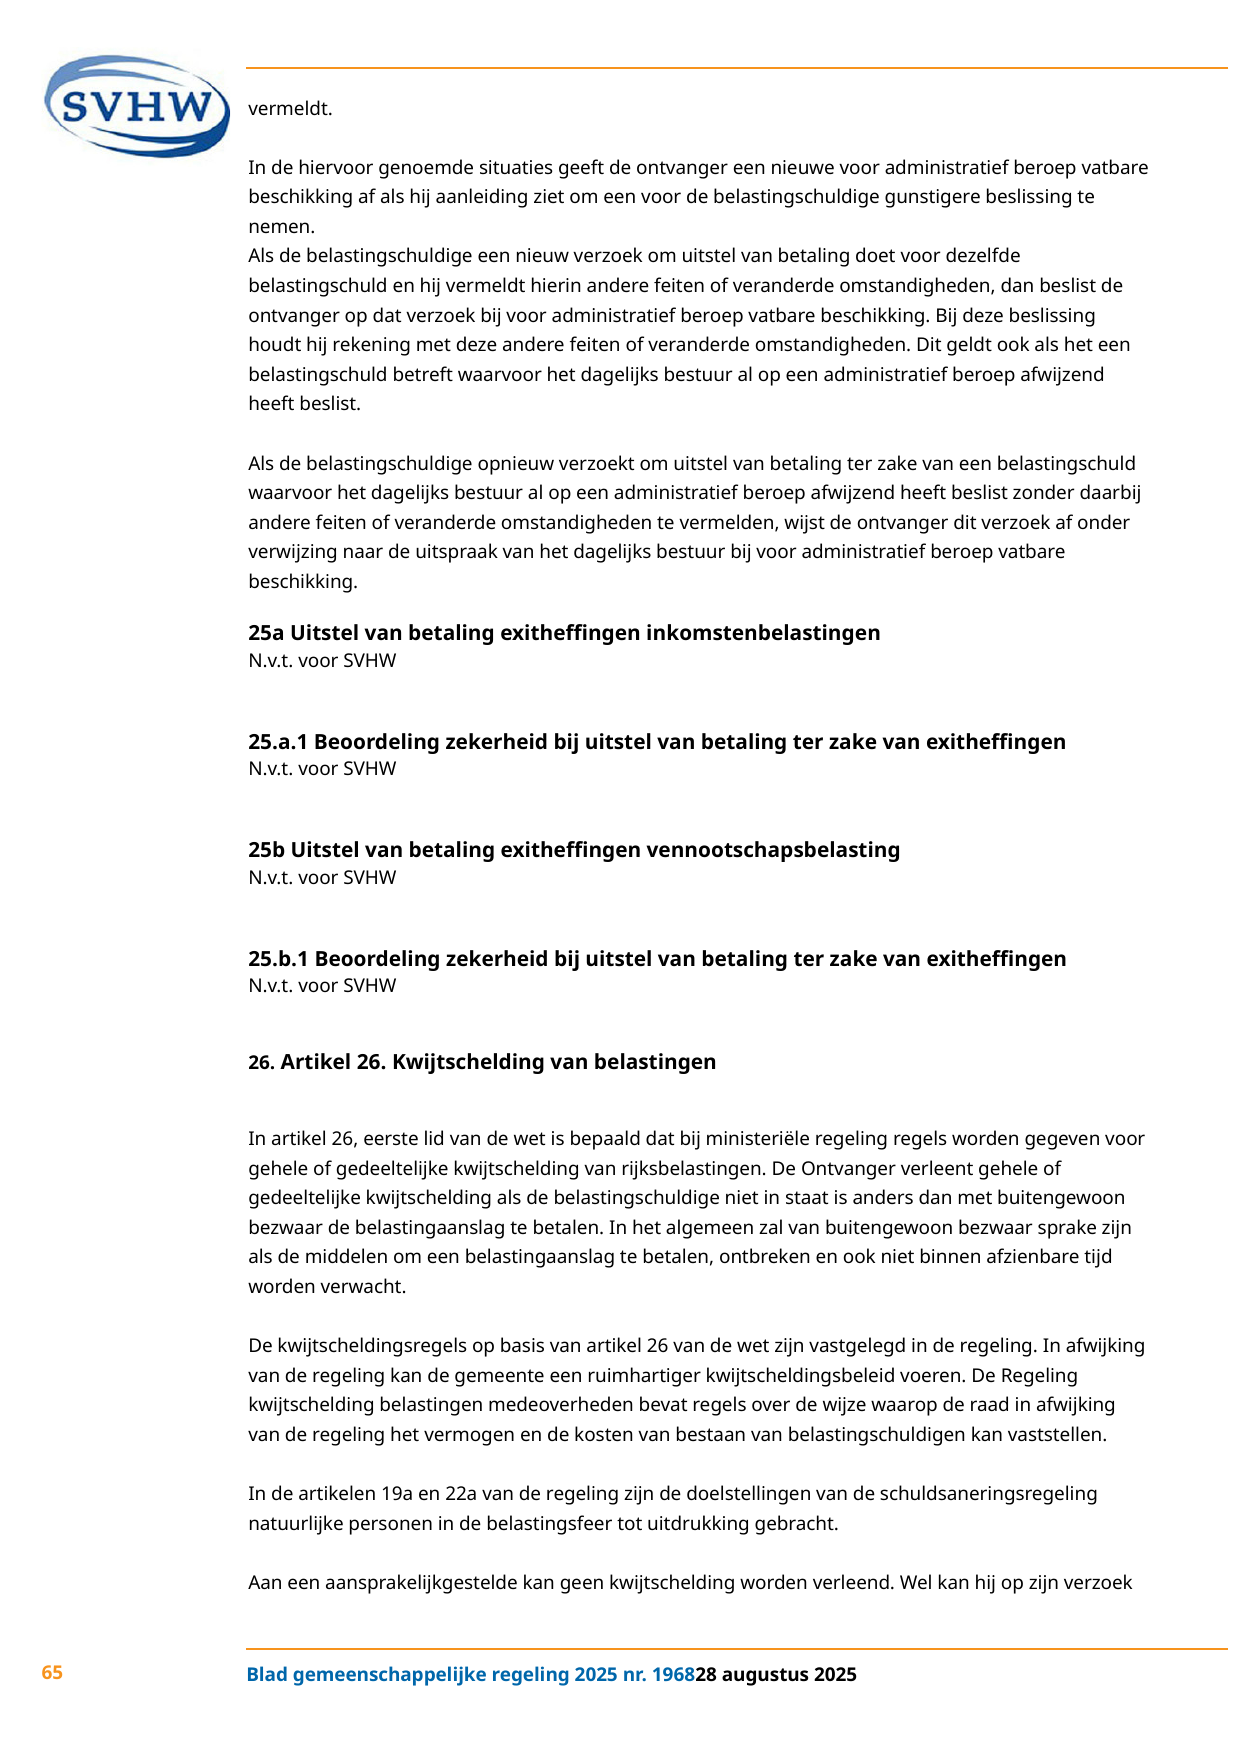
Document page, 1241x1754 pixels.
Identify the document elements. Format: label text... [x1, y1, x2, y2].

text Aan een aansprakelijkgestelde kan geen kwijtschelding worden verleend. Wel kan hij op zijn verzoek [248, 1569, 1152, 1595]
text 25.a.1 Beoordeling zekerheid bij uitstel van betaling ter zake van exitheffingen [248, 727, 1152, 755]
picture [41, 47, 231, 172]
text N.v.t. voor SVHW [248, 647, 1152, 673]
text 25.b.1 Beoordeling zekerheid bij uitstel van betaling ter zake van exitheffingen [248, 944, 1152, 972]
text N.v.t. voor SVHW [248, 755, 1152, 781]
text vermeldt. [248, 95, 1152, 121]
text 25b Uitstel van betaling exitheffingen vennootschapsbelasting [248, 835, 1152, 864]
text In de hiervoor genoemde situaties geeft de ontvanger een nieuwe voor administratief beroep vatbare beschikking af als hij aanleiding ziet om een voor de belastingschuldige gunstigere beslissing te nemen. [248, 154, 1152, 239]
text Als de belastingschuldige een nieuw verzoek om uitstel van betaling doet voor dezelfde belastingschuld en hij vermeldt hierin andere feiten of veranderde omstandigheden, dan beslist de ontvanger op dat verzoek bij voor administratief beroep vatbare beschikking. Bij deze beslissing houdt hij rekening met deze andere feiten of veranderde omstandigheden. Dit geldt ook als het een belastingschuld betreft waarvoor het dagelijks bestuur al op een administratief beroep afwijzend heeft beslist. [248, 243, 1152, 416]
text N.v.t. voor SVHW [248, 972, 1152, 998]
text 25a Uitstel van betaling exitheffingen inkomstenbelastingen [248, 618, 1152, 647]
text De kwijtscheldingsregels op basis van artikel 26 van de wet zijn vastgelegd in de regeling. In afwijking van de regeling kan de gemeente een ruimhartiger kwijtscheldingsbeleid voeren. De Regeling kwijtschelding belastingen medeoverheden bevat regels over de wijze waarop de raad in afwijking van de regeling het vermogen en de kosten van bestaan van belastingschuldigen kan vaststellen. [248, 1332, 1152, 1447]
text N.v.t. voor SVHW [248, 864, 1152, 889]
text In de artikelen 19a en 22a van de regeling zijn de doelstellingen van de schuldsaneringsregeling natuurlijke personen in de belastingsfeer tot uitdrukking gebracht. [248, 1480, 1152, 1536]
text Als de belastingschuldige opnieuw verzoekt om uitstel van betaling ter zake van een belastingschuld waarvoor het dagelijks bestuur al op een administratief beroep afwijzend heeft beslist zonder daarbij andere feiten of veranderde omstandigheden te vermelden, wijst de ontvanger dit verzoek af onder verwijzing naar de uitspraak van het dagelijks bestuur bij voor administratief beroep vatbare beschikking. [248, 450, 1152, 594]
text 26. Artikel 26. Kwijtschelding van belastingen [248, 1047, 1152, 1076]
text In artikel 26, eerste lid van de wet is bepaald dat bij ministeriële regeling regels worden gegeven voor gehele of gedeeltelijke kwijtschelding van rijksbelastingen. De Ontvanger verleent gehele of gedeeltelijke kwijtschelding als de belastingschuldige niet in staat is anders dan met buitengewoon bezwaar de belastingaanslag te betalen. In het algemeen zal van buitengewoon bezwaar sprake zijn als de middelen om een belastingaanslag te betalen, ontbreken en ook niet binnen afzienbare tijd worden verwacht. [248, 1125, 1152, 1299]
